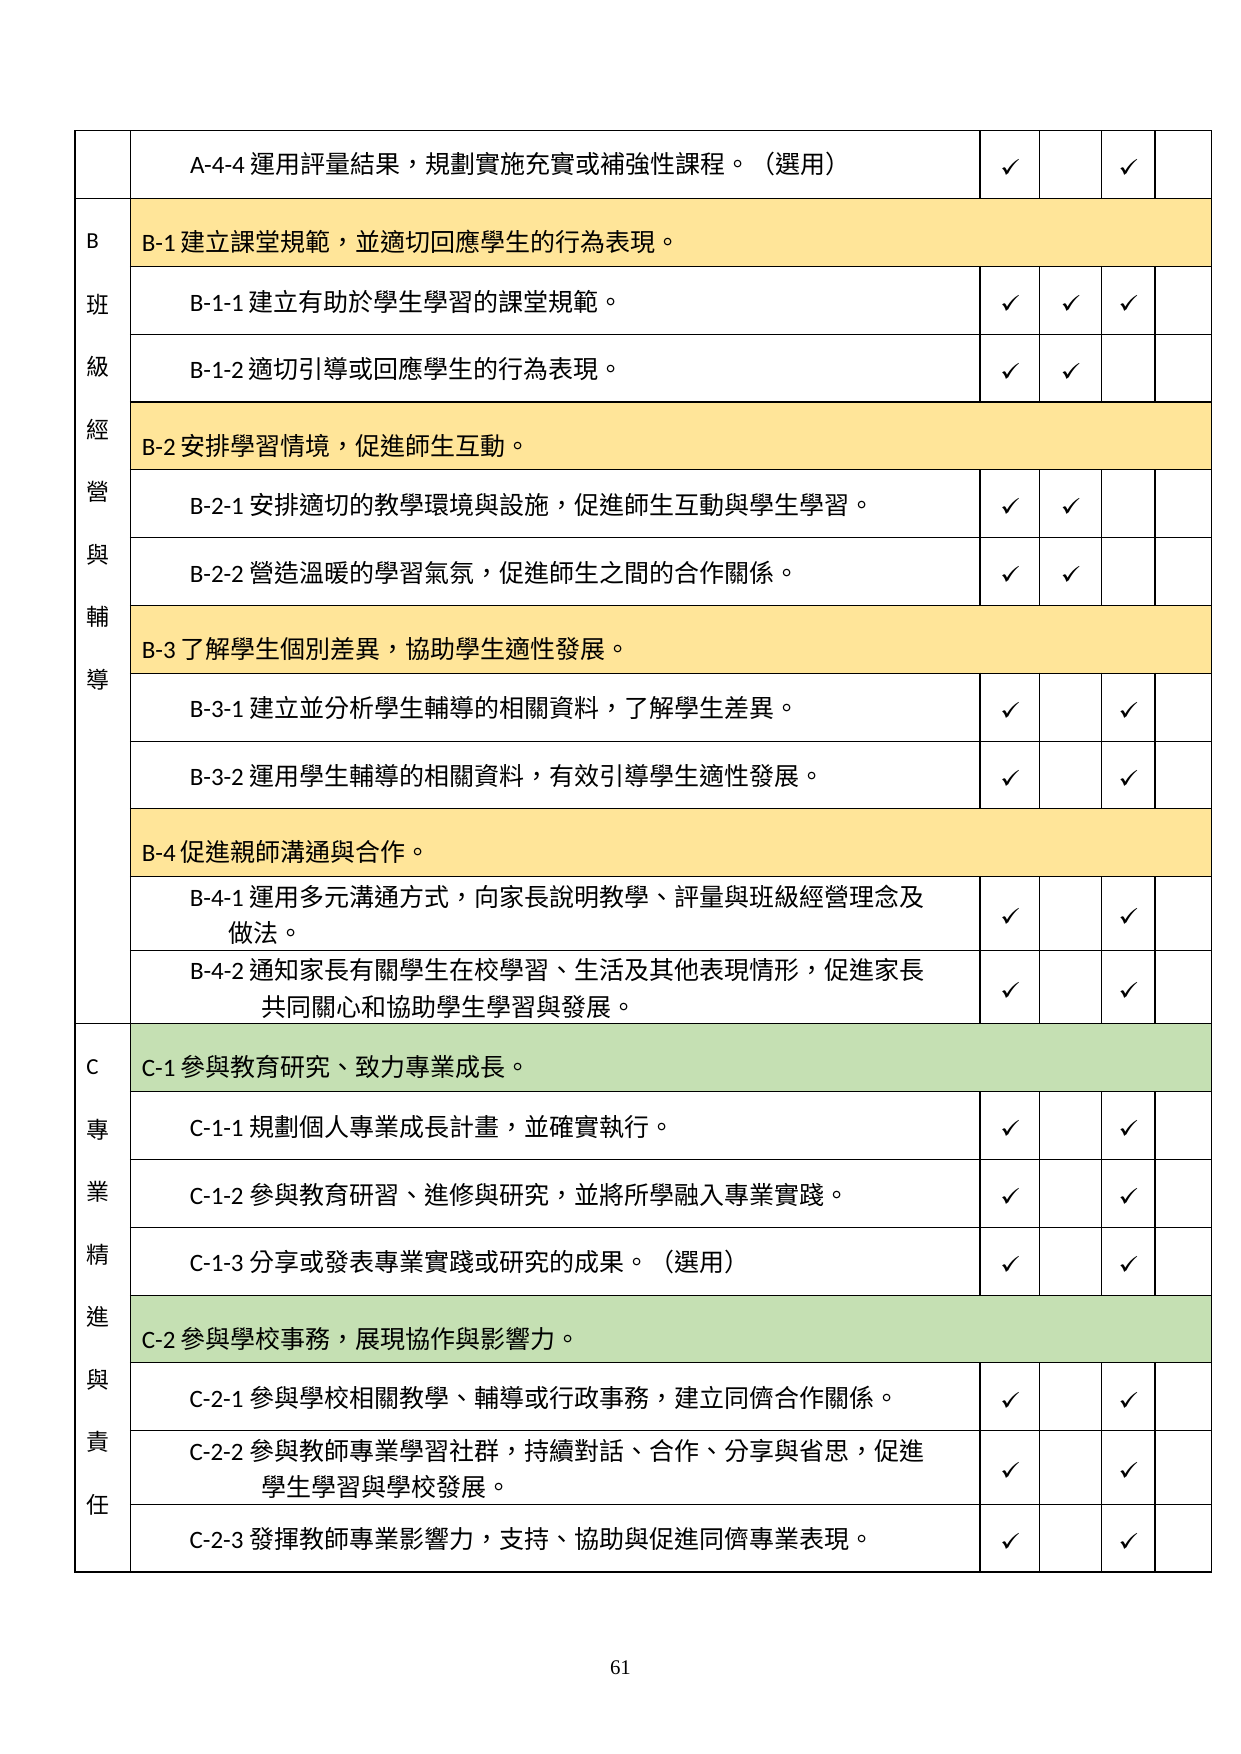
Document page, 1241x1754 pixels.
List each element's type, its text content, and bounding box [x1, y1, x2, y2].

table_cell [1156, 131, 1211, 198]
table_cell [1156, 674, 1211, 741]
table_cell  [981, 1431, 1039, 1504]
table_cell [1156, 538, 1211, 605]
table_cell B-3了解學生個別差異，協助學生適性發展。 [131, 606, 1211, 673]
table_cell [1040, 1431, 1101, 1504]
table_cell [1040, 131, 1101, 198]
table_cell  [981, 1092, 1039, 1159]
table_cell C-1-2 參與教育研習、進修與研究，並將所學融入專業實踐。 [131, 1160, 979, 1227]
table_cell  [981, 470, 1039, 537]
table_cell C-1-1 規劃個人專業成長計畫，並確實執行。 [131, 1092, 979, 1159]
table_cell B-3-2 運用學生輔導的相關資料，有效引導學生適性發展。 [131, 742, 979, 808]
table_cell  [1102, 674, 1154, 741]
table_cell [1156, 1228, 1211, 1294]
table_cell [1156, 742, 1211, 808]
table_cell  [1040, 470, 1101, 537]
table_cell [1040, 877, 1101, 950]
table_cell  [1102, 131, 1154, 198]
table_cell B-2安排學習情境，促進師生互動。 [131, 403, 1211, 469]
table_cell [1040, 951, 1101, 1023]
table_cell  [981, 131, 1039, 198]
table_cell C-2參與學校事務，展現協作與影響力。 [131, 1296, 1211, 1362]
table_cell [1156, 1363, 1211, 1430]
table_cell [1156, 877, 1211, 950]
table_cell  [981, 1363, 1039, 1430]
table_cell  [1040, 538, 1101, 605]
table_cell  [1102, 267, 1154, 334]
table_cell  [981, 335, 1039, 401]
table_cell C-2-1 參與學校相關教學、輔導或行政事務，建立同儕合作關係。 [131, 1363, 979, 1430]
table_cell  [981, 742, 1039, 808]
table_cell [1040, 1228, 1101, 1294]
table_cell  [1102, 951, 1154, 1023]
table_cell  [981, 1160, 1039, 1227]
table_cell [1156, 1505, 1211, 1571]
table_cell [76, 131, 130, 198]
table_cell B-4促進親師溝通與合作。 [131, 809, 1211, 876]
table_cell B-1-2適切引導或回應學生的行為表現。 [131, 335, 979, 401]
table_cell [1040, 674, 1101, 741]
table_cell [1156, 470, 1211, 537]
table_cell [1156, 267, 1211, 334]
table_cell C-1-3 分享或發表專業實踐或研究的成果。（選用） [131, 1228, 979, 1294]
table_cell  [1102, 1431, 1154, 1504]
table_cell B-3-1 建立並分析學生輔導的相關資料，了解學生差異。 [131, 674, 979, 741]
table_cell  [981, 951, 1039, 1023]
table_cell B-2-2 營造溫暖的學習氣氛，促進師生之間的合作關係。 [131, 538, 979, 605]
table_cell B-4-2 通知家長有關學生在校學習、生活及其他表現情形，促進家長 共同關心和協助學生學習與發展。 [131, 951, 979, 1023]
table_cell C-1參與教育研究、致力專業成長。 [131, 1024, 1211, 1091]
table_cell  [1102, 1160, 1154, 1227]
table_cell  [1102, 1228, 1154, 1294]
table_cell B班級經營與輔導 [76, 199, 130, 1023]
table_cell [1040, 1160, 1101, 1227]
table_cell B-2-1 安排適切的教學環境與設施，促進師生互動與學生學習。 [131, 470, 979, 537]
table_cell [1040, 1505, 1101, 1571]
table_cell C-2-2 參與教師專業學習社群，持續對話、合作、分享與省思，促進 學生學習與學校發展。 [131, 1431, 979, 1504]
table_cell [1156, 335, 1211, 401]
table_cell [1040, 1092, 1101, 1159]
table_cell [1156, 1431, 1211, 1504]
table_cell [1156, 1160, 1211, 1227]
table_cell C專業精進與責任 [76, 1024, 130, 1571]
table_cell [1040, 742, 1101, 808]
table_cell [1156, 1092, 1211, 1159]
table_cell  [1102, 877, 1154, 950]
table_cell [1102, 538, 1154, 605]
table_cell [1102, 335, 1154, 401]
table_cell  [1102, 1363, 1154, 1430]
table_cell  [981, 538, 1039, 605]
table_cell A-4-4運用評量結果，規劃實施充實或補強性課程。（選用） [131, 131, 979, 198]
table_cell  [981, 877, 1039, 950]
table_cell B-1-1建立有助於學生學習的課堂規範。 [131, 267, 979, 334]
table_cell  [981, 1228, 1039, 1294]
table_cell  [981, 1505, 1039, 1571]
table_cell  [1102, 1505, 1154, 1571]
table_cell  [1040, 335, 1101, 401]
table_cell [1040, 1363, 1101, 1430]
table_cell  [981, 674, 1039, 741]
table_cell B-4-1 運用多元溝通方式，向家長說明教學、評量與班級經營理念及 做法。 [131, 877, 979, 950]
table_cell [1156, 951, 1211, 1023]
table_cell  [1102, 742, 1154, 808]
table_cell B-1建立課堂規範，並適切回應學生的行為表現。 [131, 199, 1211, 266]
table_cell [1102, 470, 1154, 537]
table_cell  [1102, 1092, 1154, 1159]
table_cell C-2-3 發揮教師專業影響力，支持、協助與促進同儕專業表現。 [131, 1505, 979, 1571]
table_cell  [1040, 267, 1101, 334]
table_cell  [981, 267, 1039, 334]
